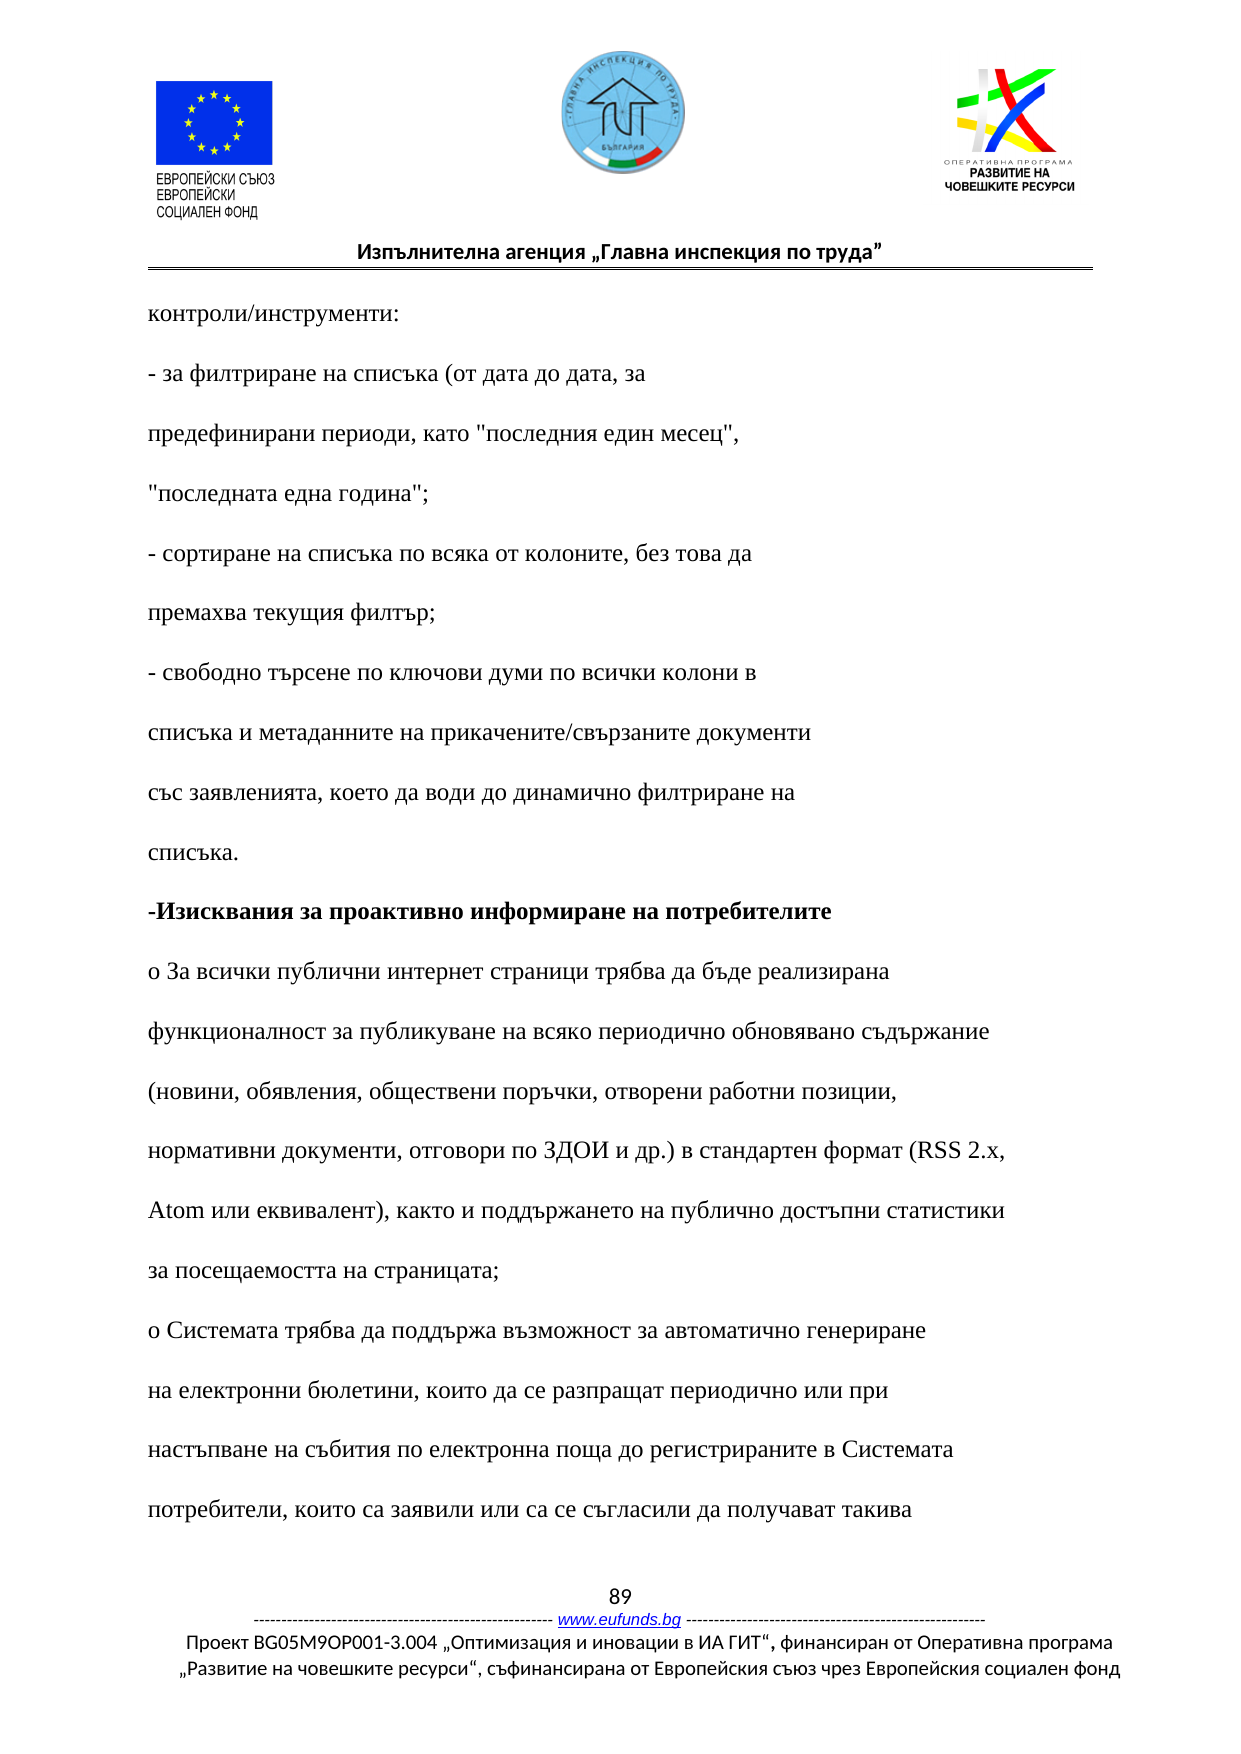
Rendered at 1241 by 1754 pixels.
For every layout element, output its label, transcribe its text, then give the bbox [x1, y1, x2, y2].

text контроли/инструменти: [148, 298, 1093, 327]
text - сортиране на списъка по всяка от колоните, без това да [148, 538, 1093, 566]
text нормативни документи, отговори по ЗДОИ и др.) в стандартен формат (RSS 2.х, [148, 1136, 1093, 1164]
text за посещаемостта на страницата; [148, 1255, 1093, 1284]
text списъка. [148, 837, 1093, 865]
text потребители, които са заявили или са се съгласили да получават такива [148, 1494, 1093, 1523]
text (новини, обявления, обществени поръчки, отворени работни позиции, [148, 1076, 1093, 1104]
text - свободно търсене по ключови думи по всички колони в [148, 657, 1093, 686]
text предефинирани периоди, като "последния един месец", [148, 418, 1093, 447]
text o За всички публични интернет страници трябва да бъде реализирана [148, 956, 1093, 985]
text функционалност за публикуване на всяко периодично обновявано съдържание [148, 1016, 1093, 1045]
text премахва текущия филтър; [148, 597, 1093, 626]
text със заявленията, което да води до динамично филтриране на [148, 777, 1093, 806]
text настъпване на събития по електронна поща до регистрираните в Системата [148, 1434, 1093, 1463]
text "последната една година"; [148, 478, 1093, 507]
text списъка и метаданните на прикачените/свързаните документи [148, 717, 1093, 746]
text - за филтриране на списъка (от дата до дата, за [148, 358, 1093, 387]
text -Изисквания за проактивно информиране на потребителите [148, 896, 1093, 925]
text на електронни бюлетини, които да се разпращат периодично или при [148, 1375, 1093, 1403]
text Atom или еквивалент), както и поддържането на публично достъпни статистики [148, 1195, 1093, 1224]
text o Системата трябва да поддържа възможност за автоматично генериране [148, 1315, 1093, 1344]
